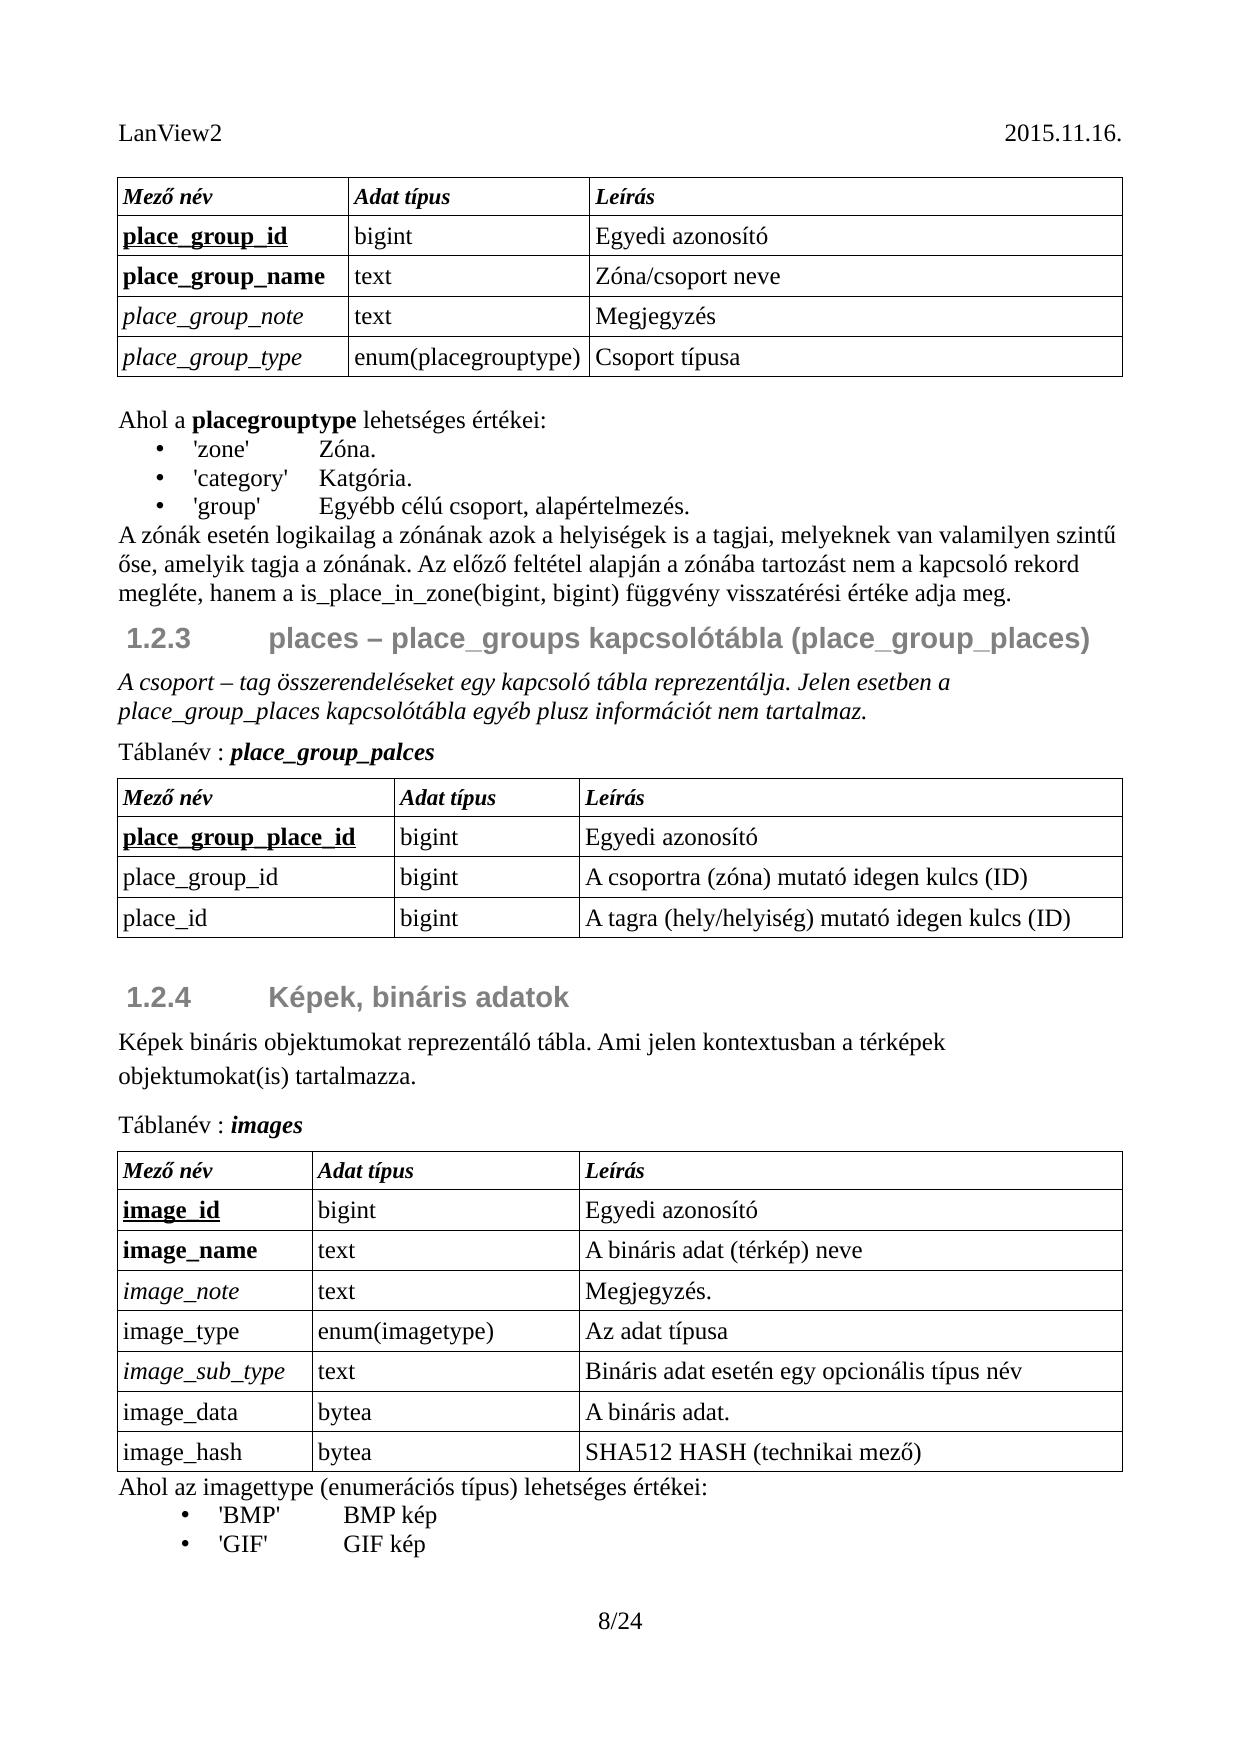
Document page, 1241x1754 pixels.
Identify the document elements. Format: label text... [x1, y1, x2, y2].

table_header Mező név [118, 779, 394, 816]
list 'zone' Zóna. [156, 434, 1122, 463]
list 'GIF' GIF kép [181, 1529, 1122, 1558]
table_cell bytea [313, 1432, 579, 1471]
table_cell bytea [313, 1392, 579, 1431]
list 'category' Katgória. [156, 463, 1122, 491]
table_cell Megjegyzés. [580, 1271, 1122, 1310]
text A csoport – tag összerendeléseket egy kapcsoló tábla reprezentálja. Jelen esetben a place_group_places kapcsolótábla egyéb plusz információt nem tartalmaz. [118, 667, 1122, 724]
table_header Mező név [118, 1152, 312, 1189]
text A zónák esetén logikailag a zónának azok a helyiségek is a tagjai, melyeknek van valamilyen szintű őse, amelyik tagja a zónának. Az előző feltétel alapján a zónába tartozást nem a kapcsoló rekord megléte, hanem a is_place_in_zone(bigint, bigint) függvény visszatérési értéke adja meg. [118, 520, 1122, 606]
list 'group' Egyébb célú csoport, alapértelmezés. [156, 491, 1122, 520]
table_cell bigint [395, 817, 579, 856]
table_cell Zóna/csoport neve [590, 256, 1122, 296]
table_cell A bináris adat. [580, 1392, 1122, 1431]
table_cell image_id [118, 1190, 312, 1229]
table_cell place_group_name [118, 256, 348, 296]
table_cell image_hash [118, 1432, 312, 1471]
table_cell A tagra (hely/helyiség) mutató idegen kulcs (ID) [580, 898, 1122, 937]
table_cell A bináris adat (térkép) neve [580, 1231, 1122, 1270]
table_cell bigint [349, 216, 589, 255]
table_cell image_type [118, 1311, 312, 1351]
table_header Adat típus [349, 178, 589, 215]
table_cell place_group_place_id [118, 817, 394, 856]
table_header Leírás [590, 178, 1122, 215]
table_cell place_group_type [118, 337, 348, 376]
table_cell image_sub_type [118, 1352, 312, 1391]
table_cell text [349, 256, 589, 296]
table_header Mező név [118, 178, 348, 215]
subtitle Képek, bináris adatok [118, 981, 1122, 1014]
table_cell image_note [118, 1271, 312, 1310]
table_cell Megjegyzés [590, 297, 1122, 336]
table_cell Egyedi azonosító [590, 216, 1122, 255]
table_cell text [313, 1271, 579, 1310]
text Képek bináris objektumokat reprezentáló tábla. Ami jelen kontextusban a térképek objektumokat(is) tartalmazza. [118, 1027, 1122, 1090]
table_header Leírás [580, 779, 1122, 816]
table_cell text [349, 297, 589, 336]
table_header Adat típus [313, 1152, 579, 1189]
table_cell text [313, 1231, 579, 1270]
table_cell image_data [118, 1392, 312, 1431]
table_cell bigint [313, 1190, 579, 1229]
table_cell Bináris adat esetén egy opcionális típus név [580, 1352, 1122, 1391]
list 'BMP' BMP kép [181, 1500, 1122, 1529]
subtitle places – place_groups kapcsolótábla (place_group_places) [118, 621, 1122, 654]
table_cell bigint [395, 857, 579, 897]
table_cell A csoportra (zóna) mutató idegen kulcs (ID) [580, 857, 1122, 897]
table_cell place_group_id [118, 216, 348, 255]
table_cell Az adat típusa [580, 1311, 1122, 1351]
text Ahol az imagettype (enumerációs típus) lehetséges értékei: [118, 1472, 1122, 1500]
table_header Leírás [580, 1152, 1122, 1189]
table_cell place_group_id [118, 857, 394, 897]
text Táblanév : place_group_palces [118, 737, 1122, 766]
table_cell enum(placegrouptype) [349, 337, 589, 376]
table_cell Egyedi azonosító [580, 817, 1122, 856]
text Ahol a placegrouptype lehetséges értékei: [118, 405, 1122, 434]
table_cell image_name [118, 1231, 312, 1270]
text Táblanév : images [118, 1110, 1122, 1139]
table_cell place_id [118, 898, 394, 937]
table_cell text [313, 1352, 579, 1391]
table_cell SHA512 HASH (technikai mező) [580, 1432, 1122, 1471]
table_cell Csoport típusa [590, 337, 1122, 376]
table_cell bigint [395, 898, 579, 937]
table_cell enum(imagetype) [313, 1311, 579, 1351]
table_cell place_group_note [118, 297, 348, 336]
table_cell Egyedi azonosító [580, 1190, 1122, 1229]
table_header Adat típus [395, 779, 579, 816]
